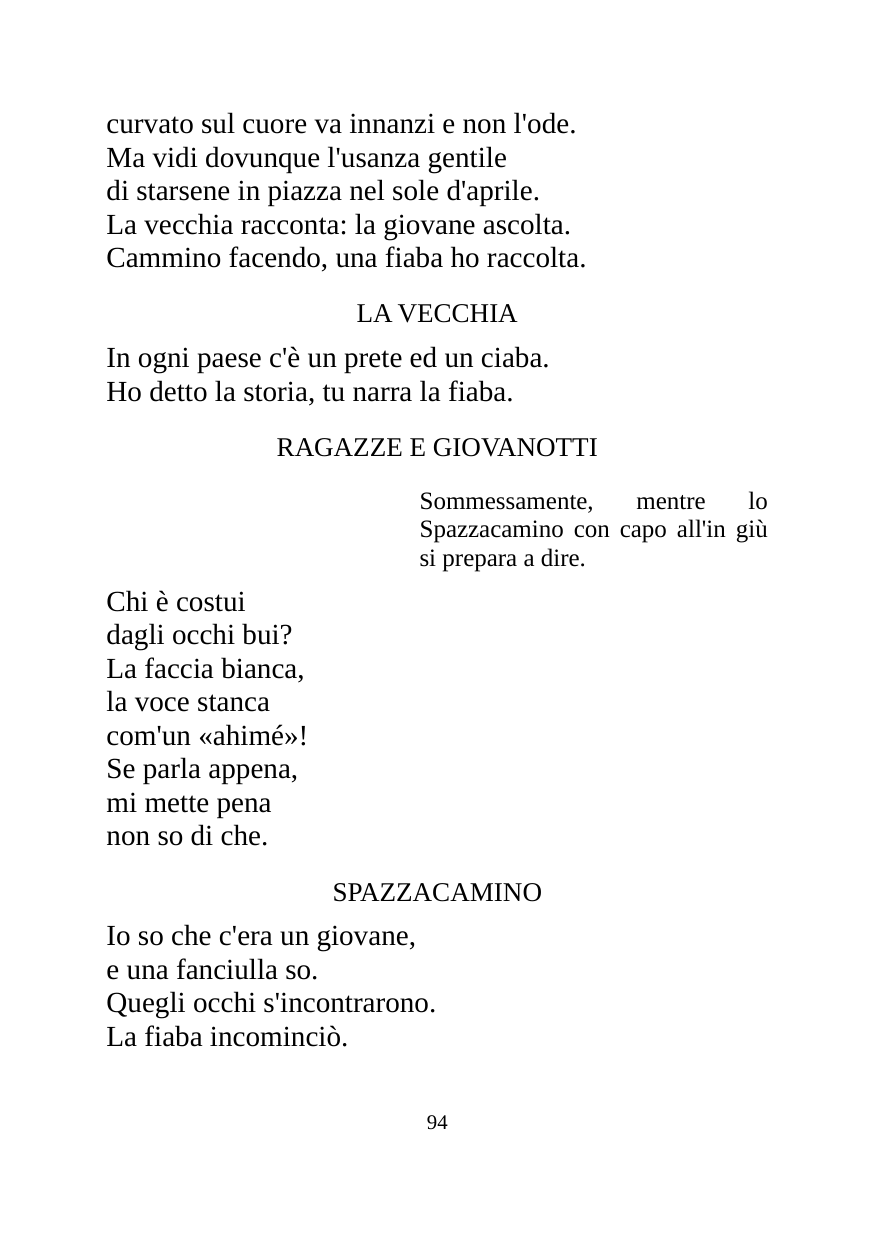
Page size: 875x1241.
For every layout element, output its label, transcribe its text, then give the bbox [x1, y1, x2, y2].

text In ogni paese c'è un prete ed un ciaba. Ho detto la storia, tu narra la fiaba. [106, 340, 768, 407]
text RAGAZZE E GIOVANOTTI [106, 431, 768, 462]
text SPAZZACAMINO [106, 876, 768, 907]
text Chi è costui dagli occhi bui? La faccia bianca, la voce stanca com'un «ahimé»! Se parla appena, mi mette pena non so di che. [106, 584, 768, 852]
text Sommessamente, mentre lo Spazzacamino con capo all'in giù si prepara a dire. [419, 486, 768, 572]
text curvato sul cuore va innanzi e non l'ode. Ma vidi dovunque l'usanza gentile di starsene in piazza nel sole d'aprile. La vecchia racconta: la giovane ascolta. Cammino facendo, una fiaba ho raccolta. [106, 106, 768, 274]
text LA VECCHIA [106, 297, 768, 329]
text Io so che c'era un giovane, e una fanciulla so. Quegli occhi s'incontrarono. La fiaba incominciò. [106, 918, 768, 1053]
